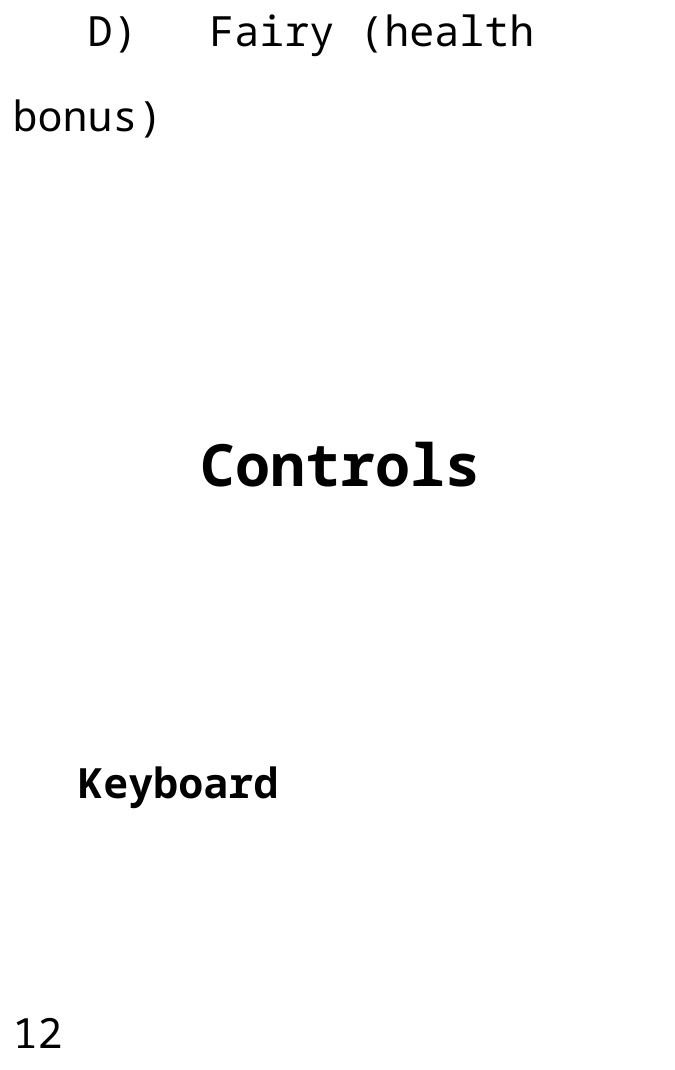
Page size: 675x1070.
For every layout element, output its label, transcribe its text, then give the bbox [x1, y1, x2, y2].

subtitle Controls [12, 424, 669, 503]
text Keyboard [78, 754, 669, 811]
text D) Fairy (health bonus) [12, 2, 669, 143]
